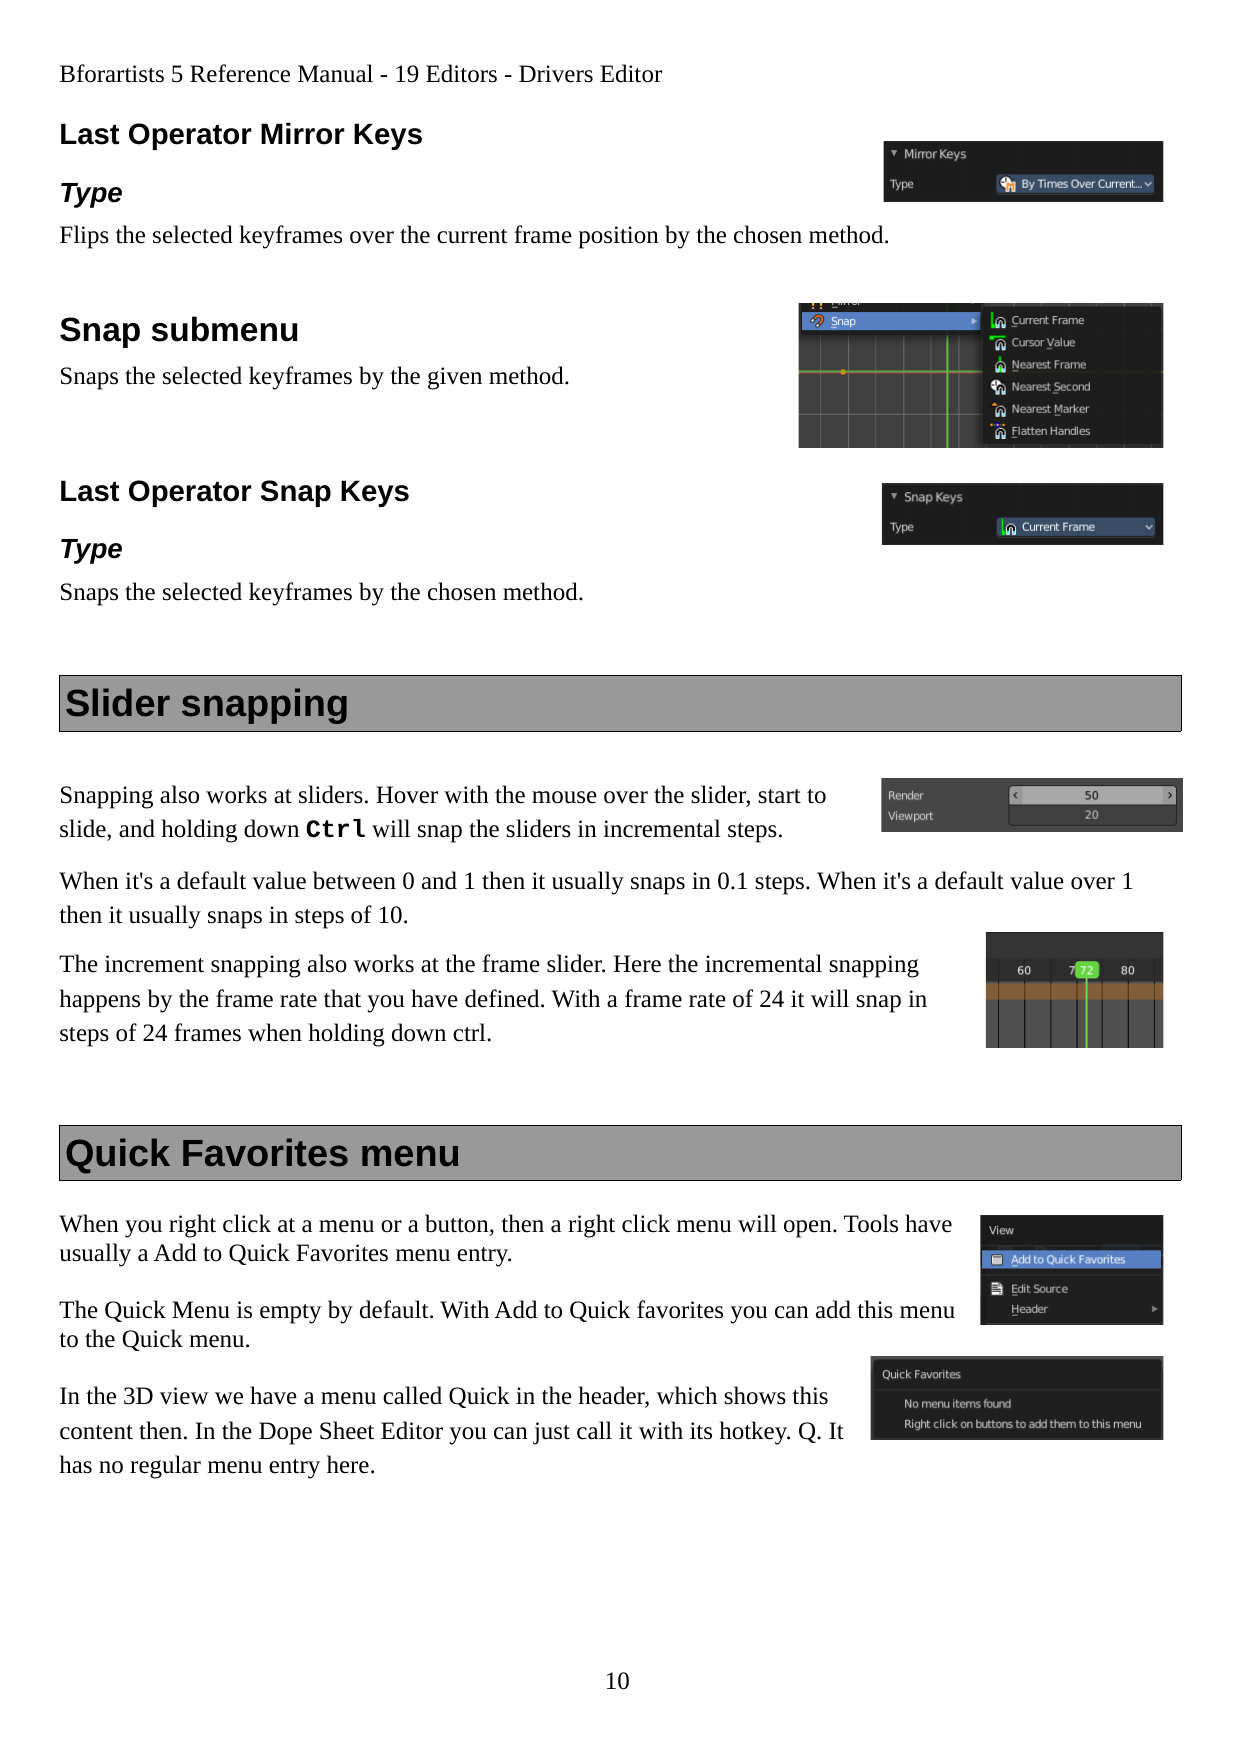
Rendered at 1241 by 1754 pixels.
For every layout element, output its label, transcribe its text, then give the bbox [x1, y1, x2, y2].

text Flips the selected keyframes over the current frame position by the chosen method. [59, 220, 1181, 249]
subtitle Type [59, 176, 1181, 208]
text The Quick Menu is empty by default. With Add to Quick favorites you can add this menu to the Quick menu. [59, 1295, 1181, 1353]
subtitle [1164, 310, 1181, 349]
picture [870, 1356, 1164, 1440]
picture [883, 141, 1164, 202]
text The increment snapping also works at the frame slider. Here the incremental snapping happens by the frame rate that you have defined. With a frame rate of 24 it will snap in steps of 24 frames when holding down ctrl. [59, 949, 985, 1047]
subtitle Snap submenu [59, 310, 798, 349]
table_header Slider snapping [60, 676, 1181, 731]
text In the 3D view we have a menu called Quick in the header, which shows this content then. In the Dope Sheet Editor you can just call it with its hotkey. Q. It has no regular menu entry here. [59, 1381, 1181, 1479]
text Snapping also works at sliders. Hover with the mouse over the slider, start to slide, and holding down Ctrl will snap the sliders in incremental steps. [59, 780, 1181, 845]
picture [980, 1215, 1164, 1325]
text When it's a default value between 0 and 1 then it usually snaps in 0.1 steps. When it's a default value over 1 then it usually snaps in steps of 10. [59, 866, 1181, 929]
text Snaps the selected keyframes by the chosen method. [59, 577, 1181, 606]
subtitle Last Operator Snap Keys [59, 474, 1181, 508]
picture [798, 303, 1164, 448]
text Snaps the selected keyframes by the given method. [59, 361, 798, 390]
table_header Quick Favorites menu [60, 1126, 1181, 1180]
picture [881, 778, 1183, 832]
picture [985, 932, 1164, 1048]
picture [881, 483, 1164, 545]
text When you right click at a menu or a button, then a right click menu will open. Tools have usually a Add to Quick Favorites menu entry. [59, 1209, 1181, 1266]
subtitle Last Operator Mirror Keys [59, 117, 1181, 151]
subtitle Type [59, 533, 1181, 565]
